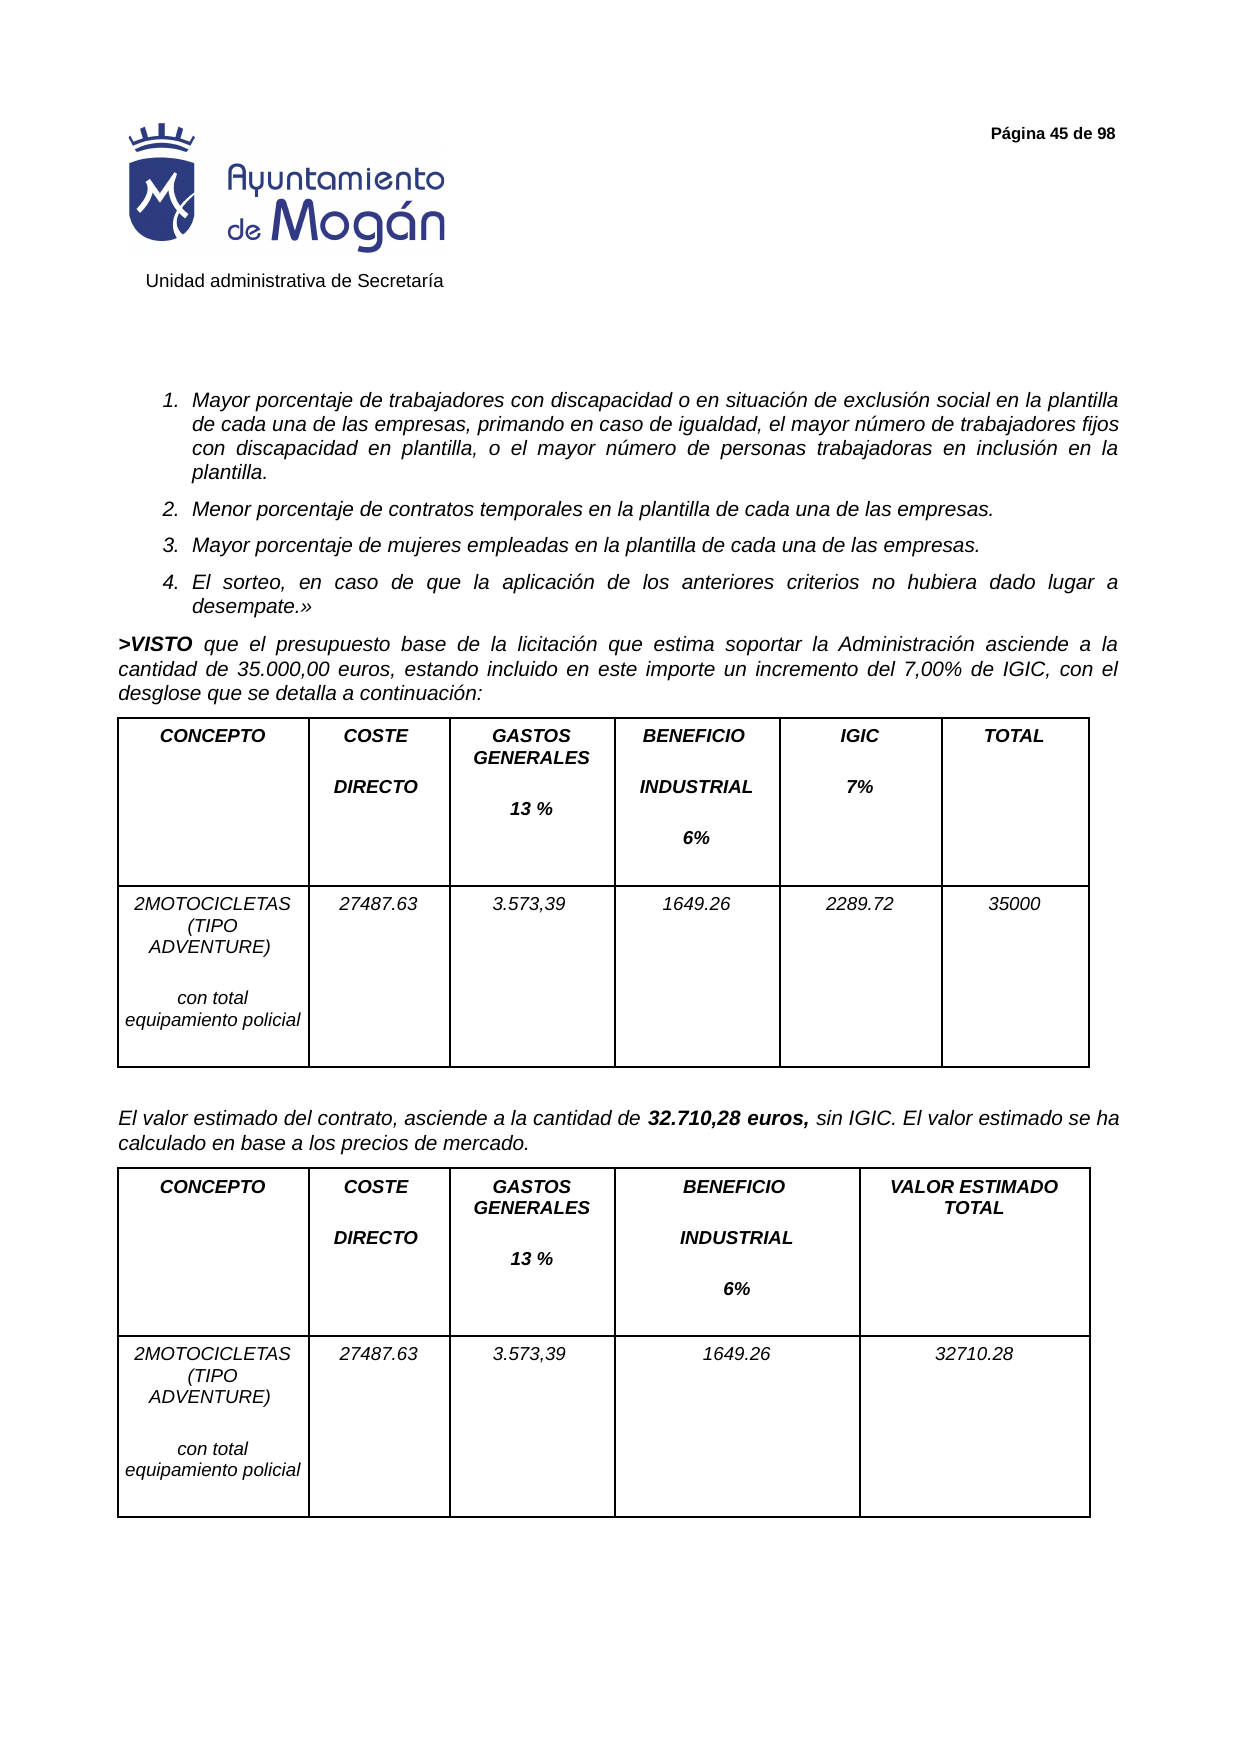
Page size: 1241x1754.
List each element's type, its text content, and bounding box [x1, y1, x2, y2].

table_cell 27487,63 [310, 1337, 449, 1516]
table_cell 3.573,39 [451, 1337, 614, 1516]
list Mayor porcentaje de trabajadores con discapacidad o en situación de exclusión social en la plantilla de cada una de las empresas, primando en caso de igualdad, el mayor número de trabajadores fijos con discapacidad en plantilla, o el mayor número de personas trabajadoras en inclusión en la plantilla. [162, 388, 1122, 484]
table_header TOTAL [943, 719, 1088, 884]
table_header VALOR ESTIMADO TOTAL [861, 1169, 1089, 1335]
table_cell 1649,26 [616, 1337, 859, 1516]
list Menor porcentaje de contratos temporales en la plantilla de cada una de las empresas. [162, 497, 1122, 521]
table_header GASTOS GENERALES 13 % [451, 1169, 614, 1335]
table_header IGIC 7% [781, 719, 941, 884]
list Mayor porcentaje de mujeres empleadas en la plantilla de cada una de las empresas. [162, 533, 1122, 557]
table_cell 32710,28 [861, 1337, 1089, 1516]
table_header COSTE DIRECTO [310, 1169, 449, 1335]
table_header BENEFICIO INDUSTRIAL 6% [616, 1169, 859, 1335]
table_header BENEFICIO INDUSTRIAL 6% [616, 719, 779, 884]
text >VISTO que el presupuesto base de la licitación que estima soportar la Administración asciende a la cantidad de 35.000,00 euros, estando incluido en este importe un incremento del 7,00% de IGIC, con el desglose que se detalla a continuación: [118, 630, 1122, 704]
table_cell 2MOTOCICLETAS (TIPO ADVENTURE) con total equipamiento policial [119, 887, 308, 1066]
table_cell 1649,26 [616, 887, 779, 1066]
table_cell 27487,63 [310, 887, 449, 1066]
table_header CONCEPTO [119, 719, 308, 884]
table_header GASTOS GENERALES 13 % [451, 719, 614, 884]
table_cell 2289,72 [781, 887, 941, 1066]
table_cell 2MOTOCICLETAS (TIPO ADVENTURE) con total equipamiento policial [119, 1337, 308, 1516]
picture [128, 123, 445, 259]
table_cell 35000 [943, 887, 1088, 1066]
table_header CONCEPTO [119, 1169, 308, 1335]
table_cell 3.573,39 [451, 887, 614, 1066]
table_header COSTE DIRECTO [310, 719, 449, 884]
text El valor estimado del contrato, asciende a la cantidad de 32.710,28 euros, sin IGIC. El valor estimado se ha calculado en base a los precios de mercado. [118, 1104, 1122, 1155]
list El sorteo, en caso de que la aplicación de los anteriores criterios no hubiera dado lugar a desempate.» [162, 569, 1122, 617]
